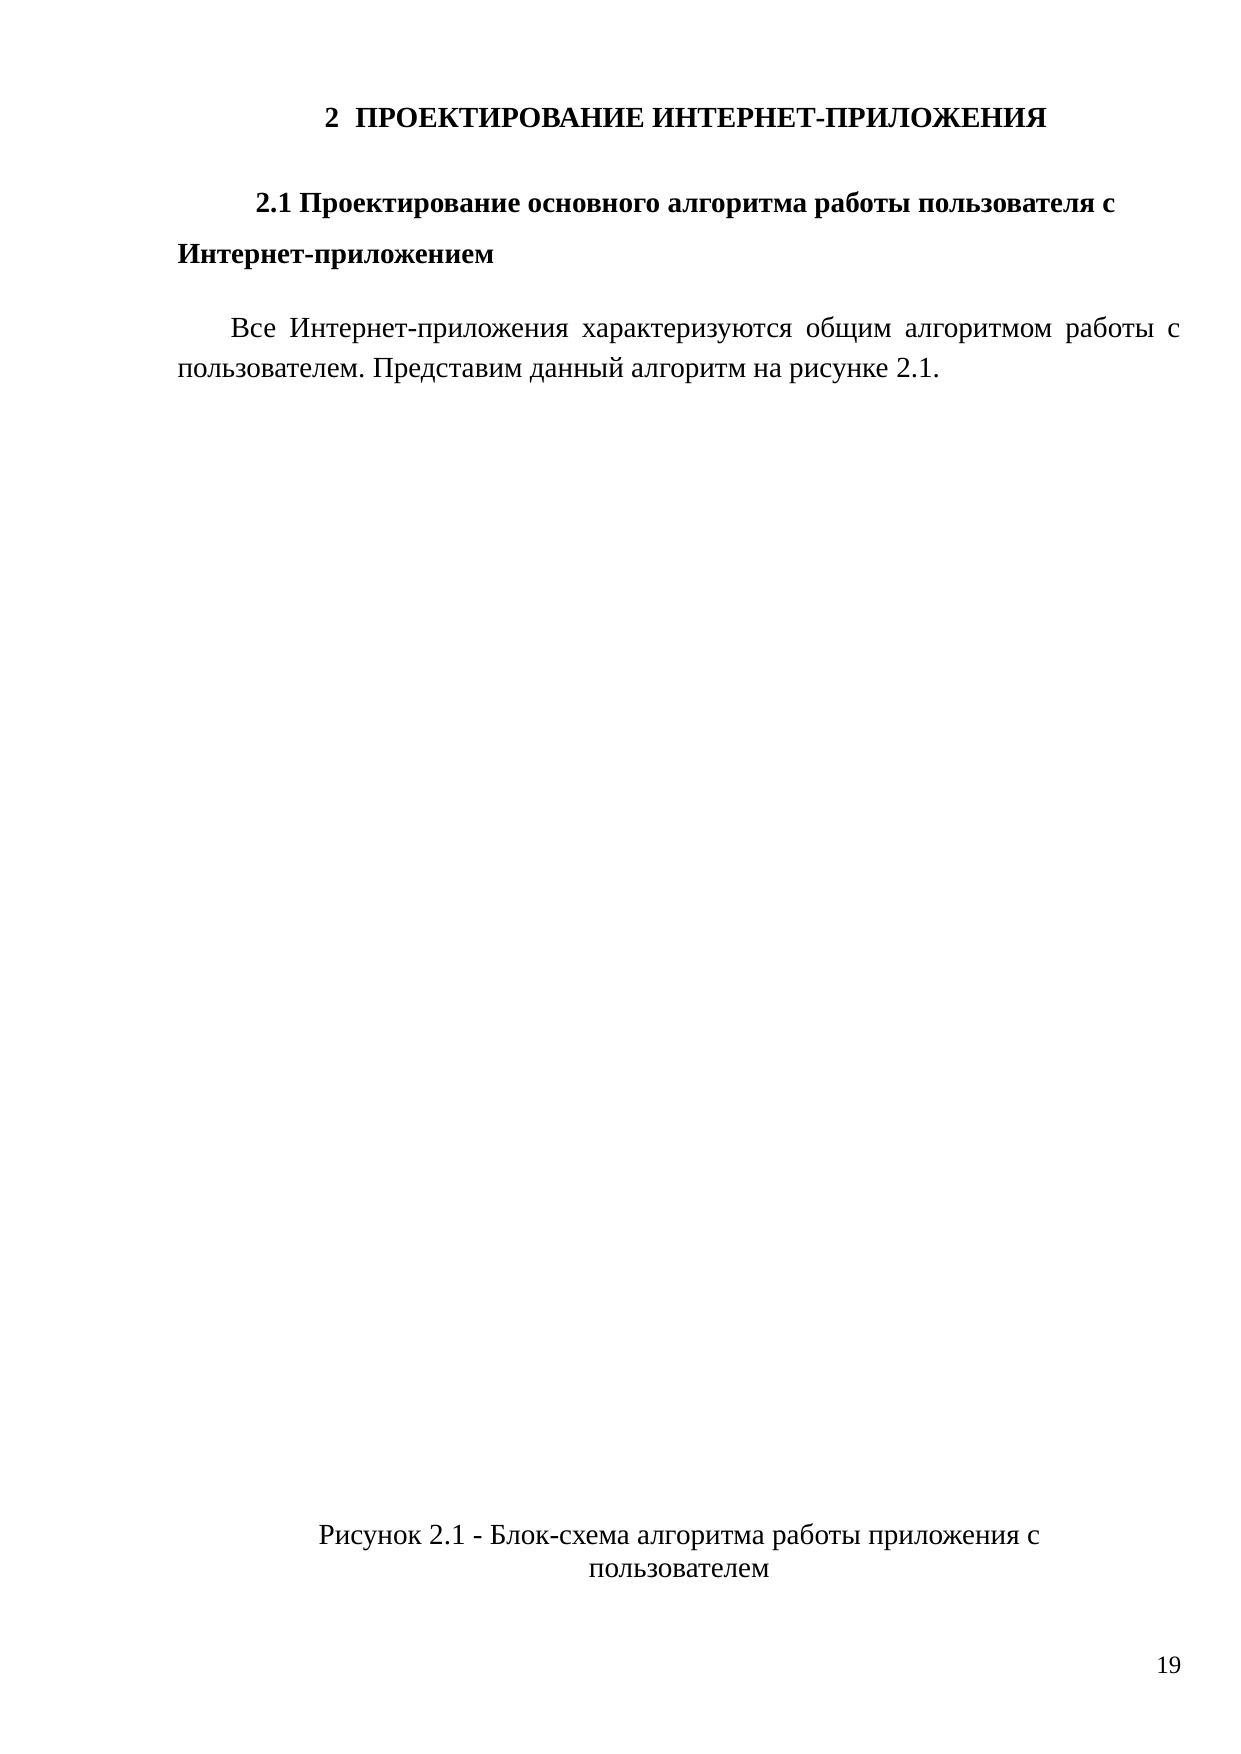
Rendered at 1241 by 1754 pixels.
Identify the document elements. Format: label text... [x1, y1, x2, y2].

text Все Интернет-приложения характеризуются общим алгоритмом работы с пользователем. Представим данный алгоритм на рисунке 2.1. [177, 310, 1181, 384]
text Рисунок 2.1 - Блок-схема алгоритма работы приложения с пользователем [271, 416, 1088, 1584]
subtitle ПРОЕКТИРОВАНИЕ ИНТЕРНЕТ-ПРИЛОЖЕНИЯ [177, 100, 1181, 133]
subtitle Проектирование основного алгоритма работы пользователя с Интернет-приложением [177, 185, 1181, 269]
